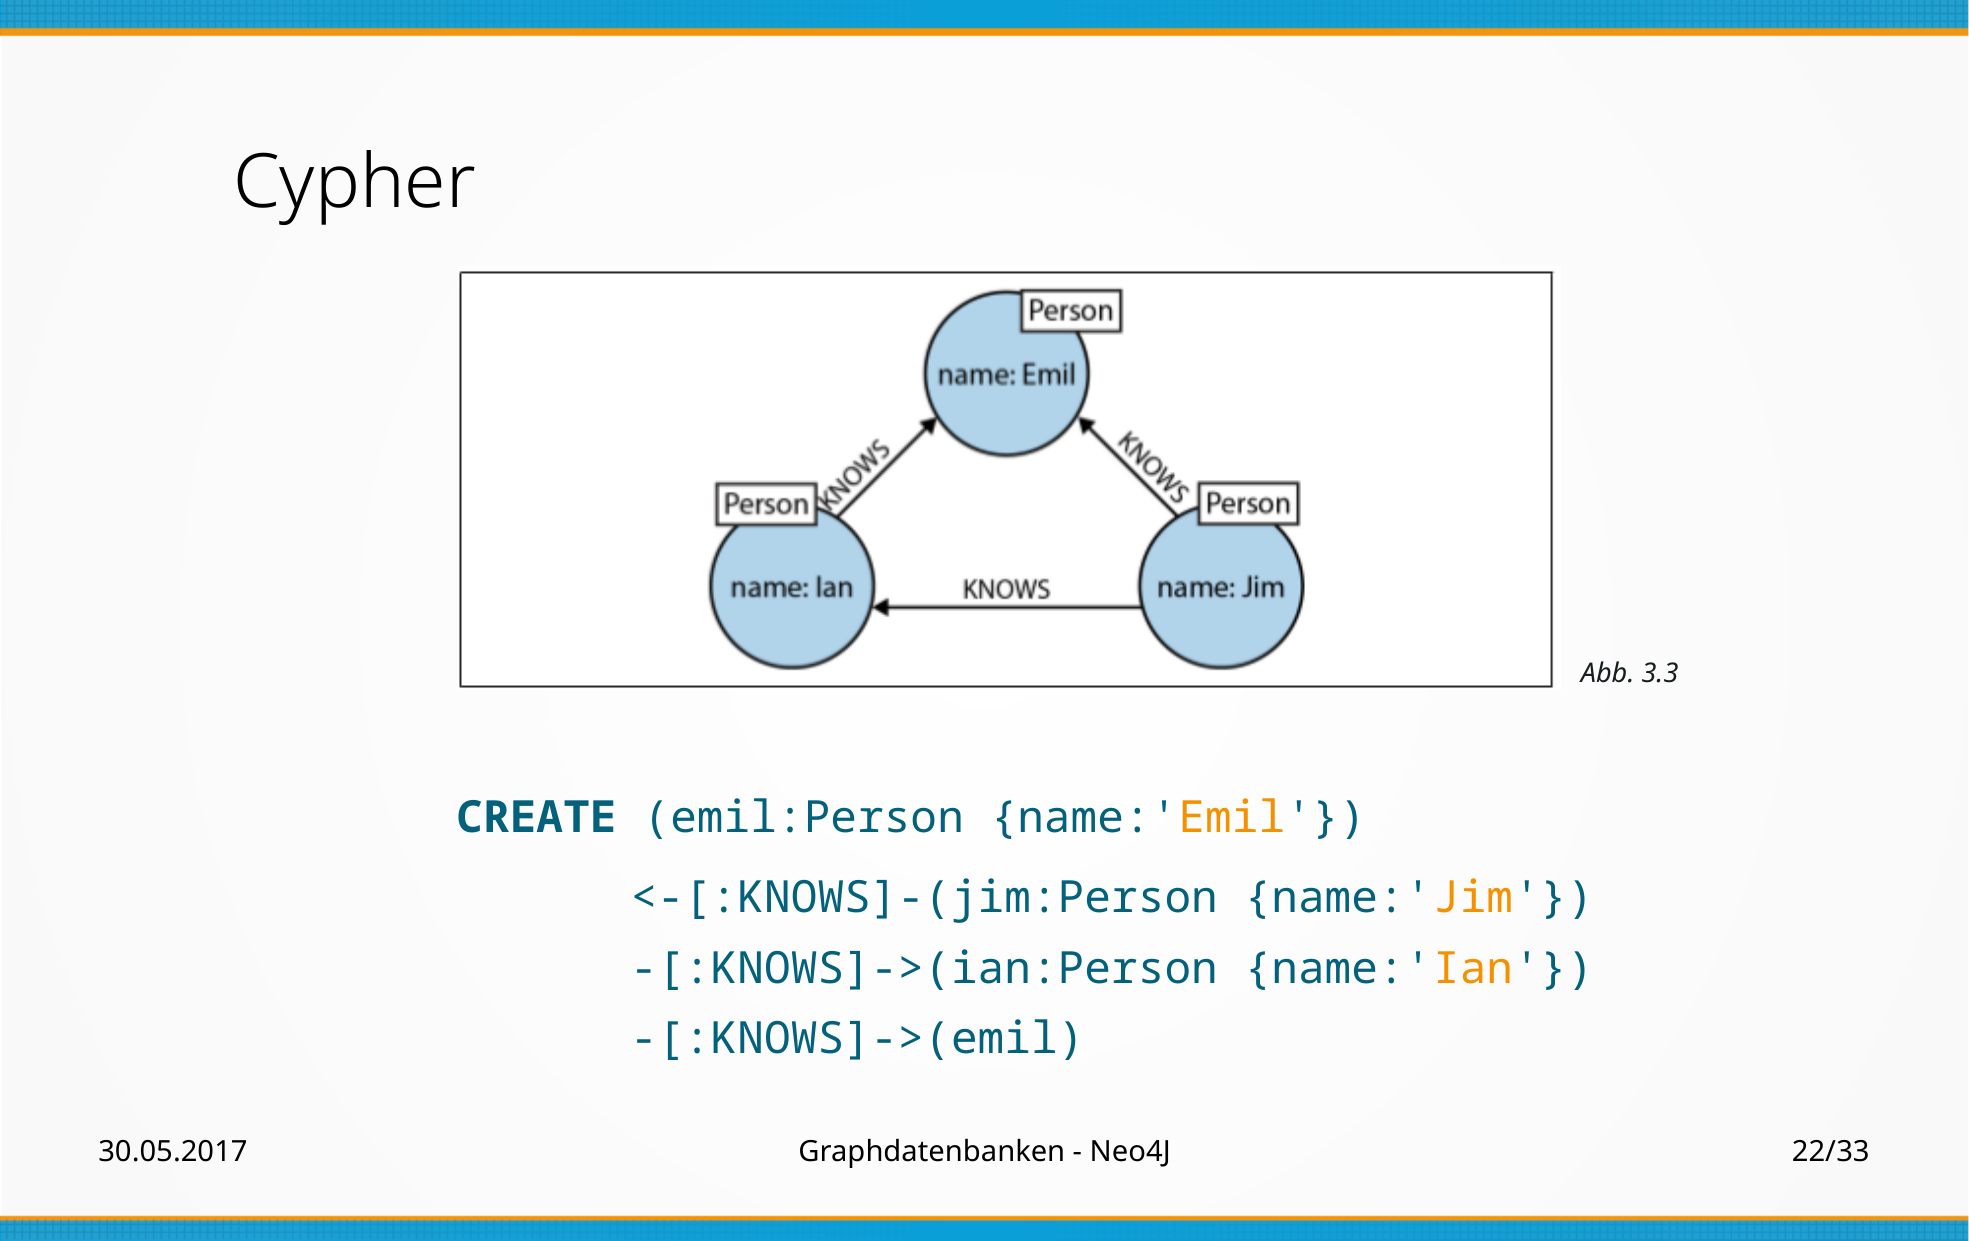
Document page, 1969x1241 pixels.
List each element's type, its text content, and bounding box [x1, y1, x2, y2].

text_box Abb. 3.3 [1575, 645, 1756, 699]
list CREATE (emil:Person {name:'Emil'}) <-[:KNOWS]-(jim:Person {name:'Jim'}) -[:KNOWS]->(ian:Person {name:'Ian'}) -[:KNOWS]->(emil) [398, 465, 1951, 1070]
title Cypher [233, 75, 1621, 283]
picture [0, 0, 1969, 1241]
